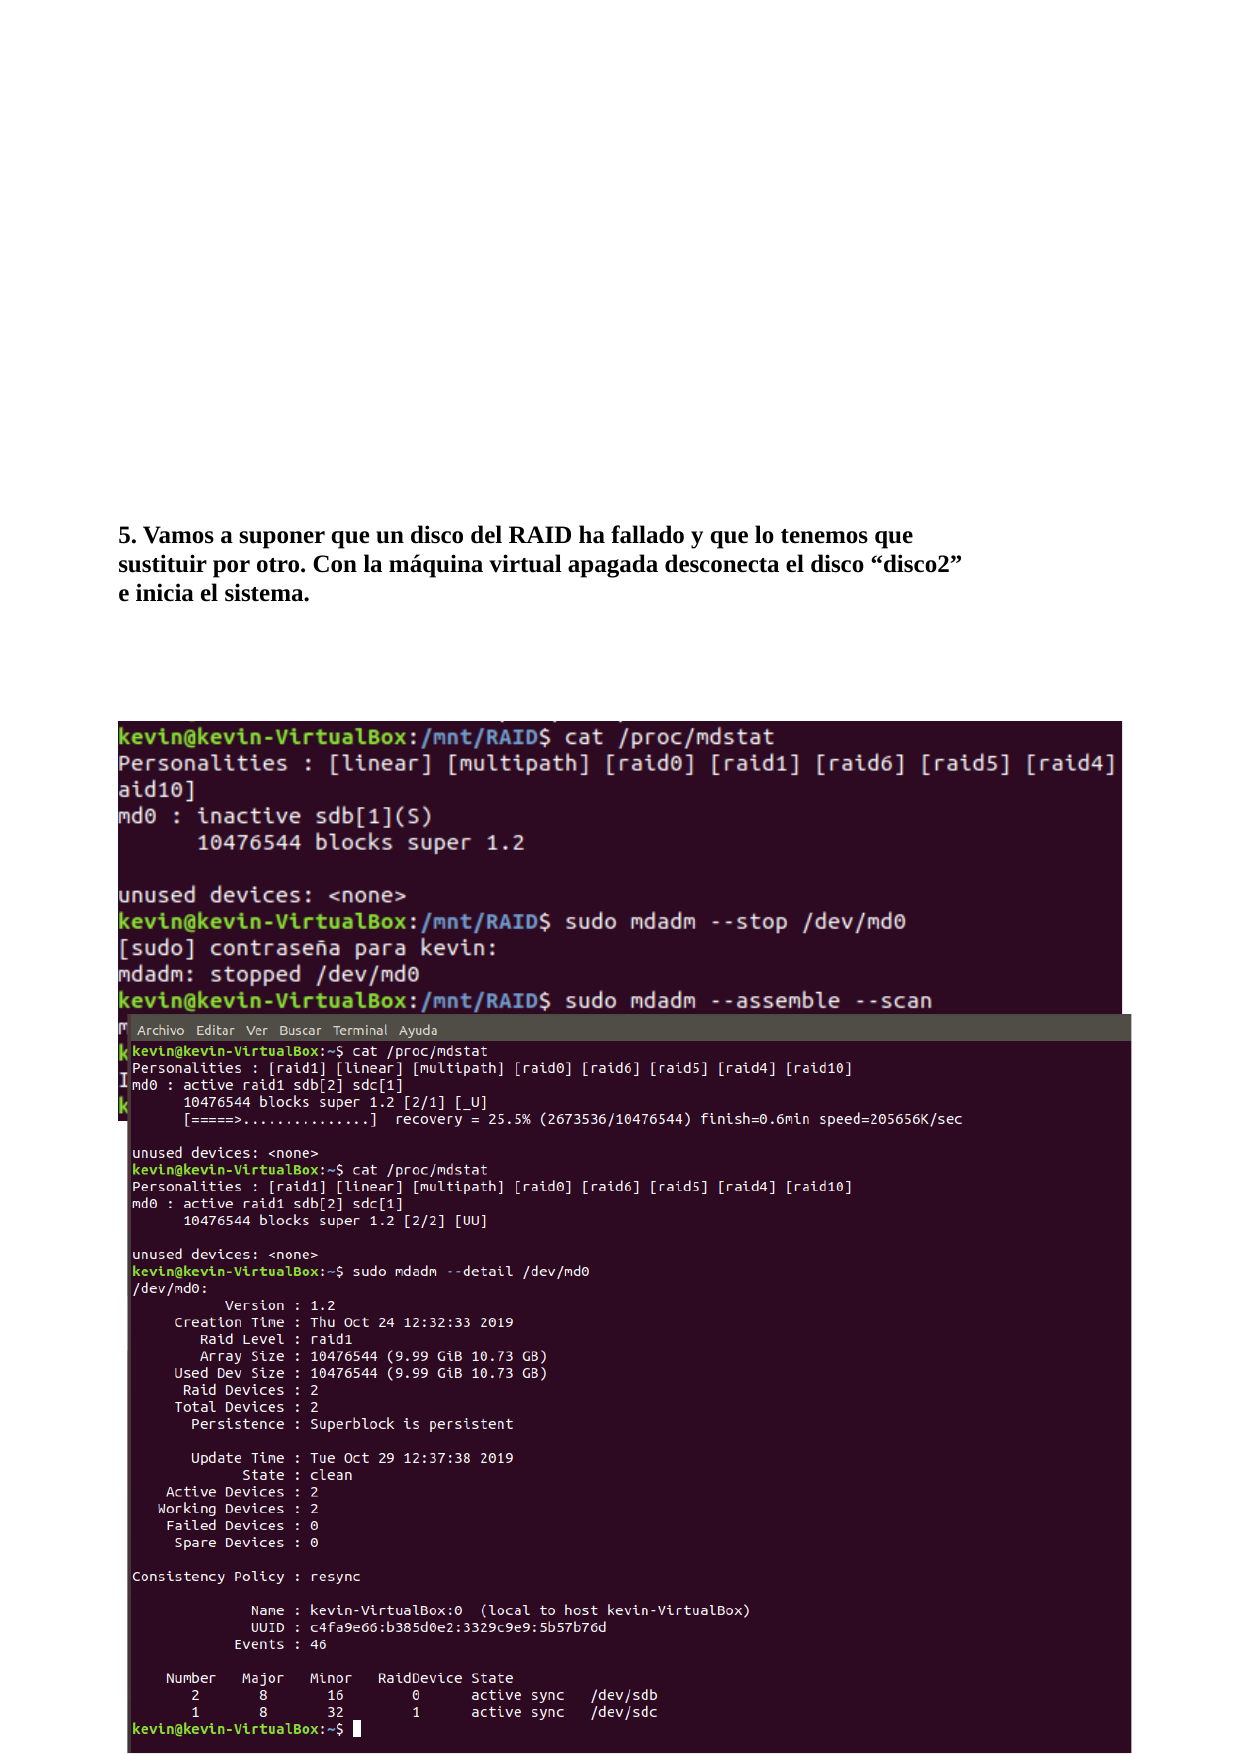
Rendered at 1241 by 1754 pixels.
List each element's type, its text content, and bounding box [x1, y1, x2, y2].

text sustituir por otro. Con la máquina virtual apagada desconecta el disco “disco2” [118, 549, 1122, 578]
text 5. Vamos a suponer que un disco del RAID ha fallado y que lo tenemos que [118, 521, 1122, 549]
text e inicia el sistema. [118, 578, 1122, 607]
picture [118, 721, 1132, 1754]
